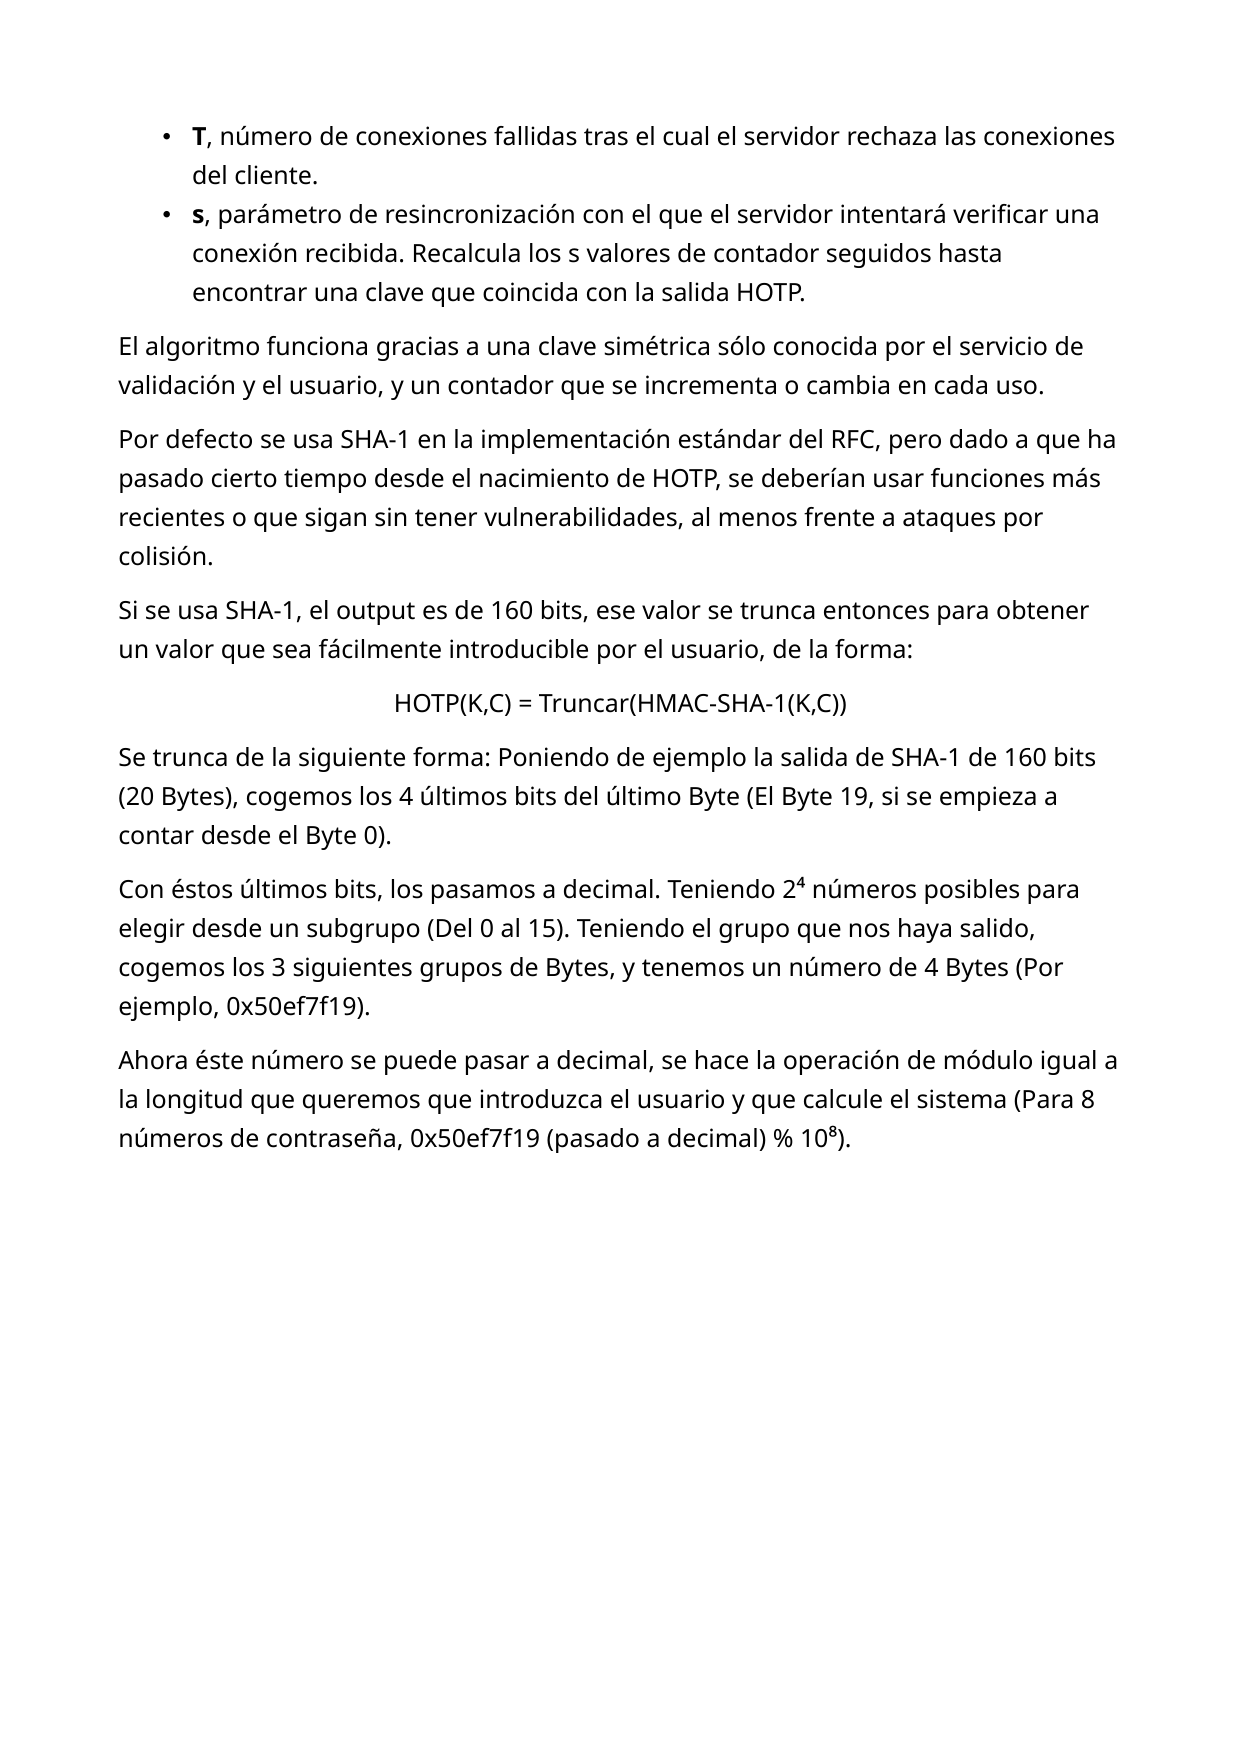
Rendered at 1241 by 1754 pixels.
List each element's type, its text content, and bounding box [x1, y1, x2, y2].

list s, parámetro de resincronización con el que el servidor intentará verificar una conexión recibida. Recalcula los s valores de contador seguidos hasta encontrar una clave que coincida con la salida HOTP. [162, 196, 1122, 309]
text Se trunca de la siguiente forma: Poniendo de ejemplo la salida de SHA-1 de 160 bits (20 Bytes), cogemos los 4 últimos bits del último Byte (El Byte 19, si se empieza a contar desde el Byte 0). [118, 739, 1122, 852]
text Si se usa SHA-1, el output es de 160 bits, ese valor se trunca entonces para obtener un valor que sea fácilmente introducible por el usuario, de la forma: [118, 593, 1122, 666]
text Ahora éste número se puede pasar a decimal, se hace la operación de módulo igual a la longitud que queremos que introduzca el usuario y que calcule el sistema (Para 8 números de contraseña, 0x50ef7f19 (pasado a decimal) % 10⁸). [118, 1043, 1122, 1155]
text Con éstos últimos bits, los pasamos a decimal. Teniendo 2⁴ números posibles para elegir desde un subgrupo (Del 0 al 15). Teniendo el grupo que nos haya salido, cogemos los 3 siguientes grupos de Bytes, y tenemos un número de 4 Bytes (Por ejemplo, 0x50ef7f19). [118, 871, 1122, 1023]
text Por defecto se usa SHA-1 en la implementación estándar del RFC, pero dado a que ha pasado cierto tiempo desde el nacimiento de HOTP, se deberían usar funciones más recientes o que sigan sin tener vulnerabilidades, al menos frente a ataques por colisión. [118, 421, 1122, 573]
text HOTP(K,C) = Truncar(HMAC-SHA-1(K,C)) [118, 686, 1122, 720]
list T, número de conexiones fallidas tras el cual el servidor rechaza las conexiones del cliente. [162, 118, 1122, 191]
text El algoritmo funciona gracias a una clave simétrica sólo conocida por el servicio de validación y el usuario, y un contador que se incrementa o cambia en cada uso. [118, 328, 1122, 402]
